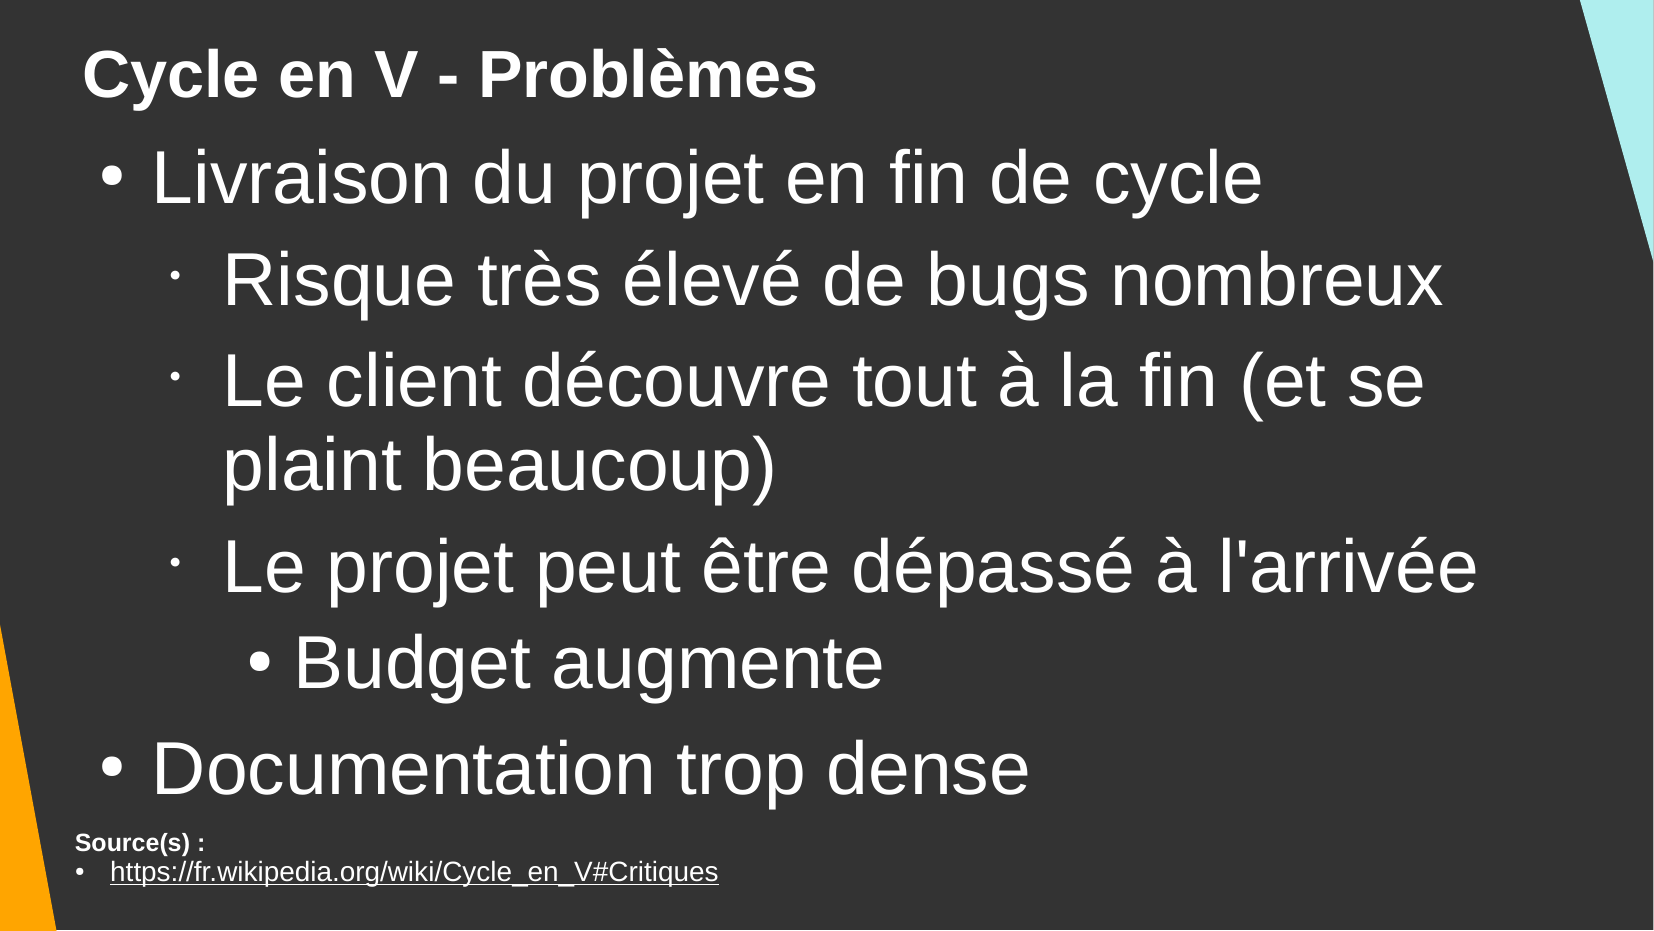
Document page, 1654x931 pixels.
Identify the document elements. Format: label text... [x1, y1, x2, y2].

list Livraison du projet en fin de cycle Risque très élevé de bugs nombreux Le client découvre tout à la fin (et se plaint beaucoup) Le projet peut être dépassé à l'arrivée Budget augmente Documentation trop dense [80, 135, 1620, 822]
title Cycle en V - Problèmes [82, 37, 1571, 122]
text_box [0, 624, 57, 931]
text_box [1579, 0, 1654, 265]
text_box Source(s) : https://fr.wikipedia.org/wiki/Cycle_en_V#Critiques [60, 821, 1546, 921]
